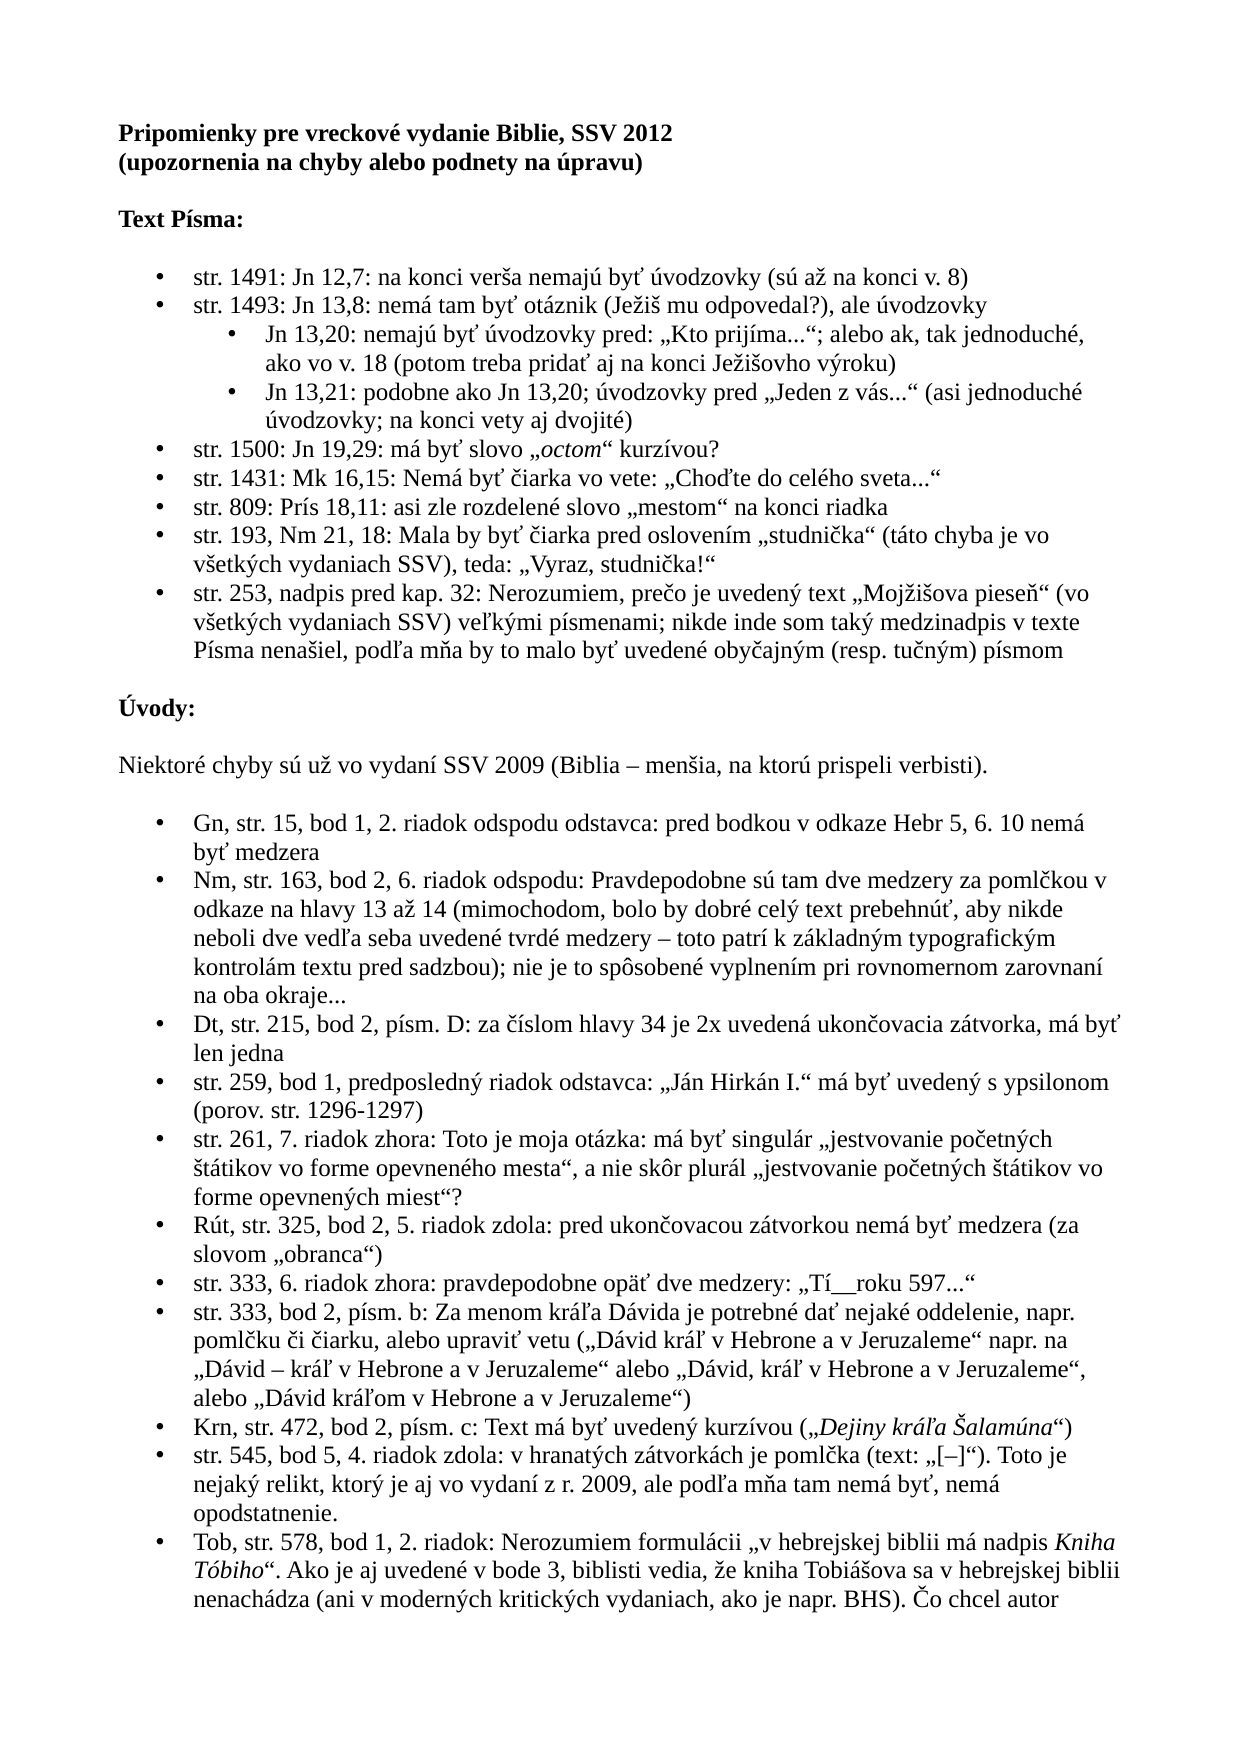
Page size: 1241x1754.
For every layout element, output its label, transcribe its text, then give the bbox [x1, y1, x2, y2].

text Niektoré chyby sú už vo vydaní SSV 2009 (Biblia – menšia, na ktorú prispeli verbisti). [118, 751, 1122, 779]
list str. 1500: Jn 19,29: má byť slovo „octom“ kurzívou? [156, 434, 1122, 463]
list Gn, str. 15, bod 1, 2. riadok odspodu odstavca: pred bodkou v odkaze Hebr 5, 6. 10 nemá byť medzera [156, 808, 1122, 866]
list Nm, str. 163, bod 2, 6. riadok odspodu: Pravdepodobne sú tam dve medzery za pomlčkou v odkaze na hlavy 13 až 14 (mimochodom, bolo by dobré celý text prebehnúť, aby nikde neboli dve vedľa seba uvedené tvrdé medzery – toto patrí k základným typografickým kontrolám textu pred sadzbou); nie je to spôsobené vyplnením pri rovnomernom zarovnaní na oba okraje... [156, 866, 1122, 1009]
list str. 1491: Jn 12,7: na konci verša nemajú byť úvodzovky (sú až na konci v. 8) [156, 262, 1122, 291]
list Krn, str. 472, bod 2, písm. c: Text má byť uvedený kurzívou („Dejiny kráľa Šalamúna“) [156, 1412, 1122, 1441]
list Dt, str. 215, bod 2, písm. D: za číslom hlavy 34 je 2x uvedená ukončovacia zátvorka, má byť len jedna [156, 1009, 1122, 1067]
list str. 809: Prís 18,11: asi zle rozdelené slovo „mestom“ na konci riadka [156, 492, 1122, 521]
list str. 193, Nm 21, 18: Mala by byť čiarka pred oslovením „studnička“ (táto chyba je vo všetkých vydaniach SSV), teda: „Vyraz, studnička!“ [156, 521, 1122, 578]
list Jn 13,20: nemajú byť úvodzovky pred: „Kto prijíma...“; alebo ak, tak jednoduché, ako vo v. 18 (potom treba pridať aj na konci Ježišovho výroku) [228, 319, 1122, 377]
list str. 1431: Mk 16,15: Nemá byť čiarka vo vete: „Choďte do celého sveta...“ [156, 463, 1122, 492]
text (upozornenia na chyby alebo podnety na úpravu) [118, 147, 1122, 176]
list str. 333, 6. riadok zhora: pravdepodobne opäť dve medzery: „Tí__roku 597...“ [156, 1268, 1122, 1297]
list str. 333, bod 2, písm. b: Za menom kráľa Dávida je potrebné dať nejaké oddelenie, napr. pomlčku či čiarku, alebo upraviť vetu („Dávid kráľ v Hebrone a v Jeruzaleme“ napr. na „Dávid – kráľ v Hebrone a v Jeruzaleme“ alebo „Dávid, kráľ v Hebrone a v Jeruzaleme“, alebo „Dávid kráľom v Hebrone a v Jeruzaleme“) [156, 1297, 1122, 1412]
list str. 259, bod 1, predposledný riadok odstavca: „Ján Hirkán I.“ má byť uvedený s ypsilonom (porov. str. 1296-1297) [156, 1067, 1122, 1124]
list Tob, str. 578, bod 1, 2. riadok: Nerozumiem formulácii „v hebrejskej biblii má nadpis Kniha Tóbiho“. Ako je aj uvedené v bode 3, biblisti vedia, že kniha Tobiášova sa v hebrejskej biblii nenachádza (ani v moderných kritických vydaniach, ako je napr. BHS). Čo chcel autor [156, 1527, 1122, 1613]
text Pripomienky pre vreckové vydanie Biblie, SSV 2012 [118, 118, 1122, 147]
list str. 261, 7. riadok zhora: Toto je moja otázka: má byť singulár „jestvovanie početných štátikov vo forme opevneného mesta“, a nie skôr plurál „jestvovanie početných štátikov vo forme opevnených miest“? [156, 1124, 1122, 1211]
list Jn 13,21: podobne ako Jn 13,20; úvodzovky pred „Jeden z vás...“ (asi jednoduché úvodzovky; na konci vety aj dvojité) [228, 377, 1122, 434]
list Rút, str. 325, bod 2, 5. riadok zdola: pred ukončovacou zátvorkou nemá byť medzera (za slovom „obranca“) [156, 1211, 1122, 1268]
text Úvody: [118, 693, 1122, 722]
text Text Písma: [118, 204, 1122, 233]
list str. 545, bod 5, 4. riadok zdola: v hranatých zátvorkách je pomlčka (text: „[–]“). Toto je nejaký relikt, ktorý je aj vo vydaní z r. 2009, ale podľa mňa tam nemá byť, nemá opodstatnenie. [156, 1441, 1122, 1527]
list str. 253, nadpis pred kap. 32: Nerozumiem, prečo je uvedený text „Mojžišova pieseň“ (vo všetkých vydaniach SSV) veľkými písmenami; nikde inde som taký medzinadpis v texte Písma nenašiel, podľa mňa by to malo byť uvedené obyčajným (resp. tučným) písmom [156, 578, 1122, 664]
list str. 1493: Jn 13,8: nemá tam byť otáznik (Ježiš mu odpovedal?), ale úvodzovky [156, 291, 1122, 319]
